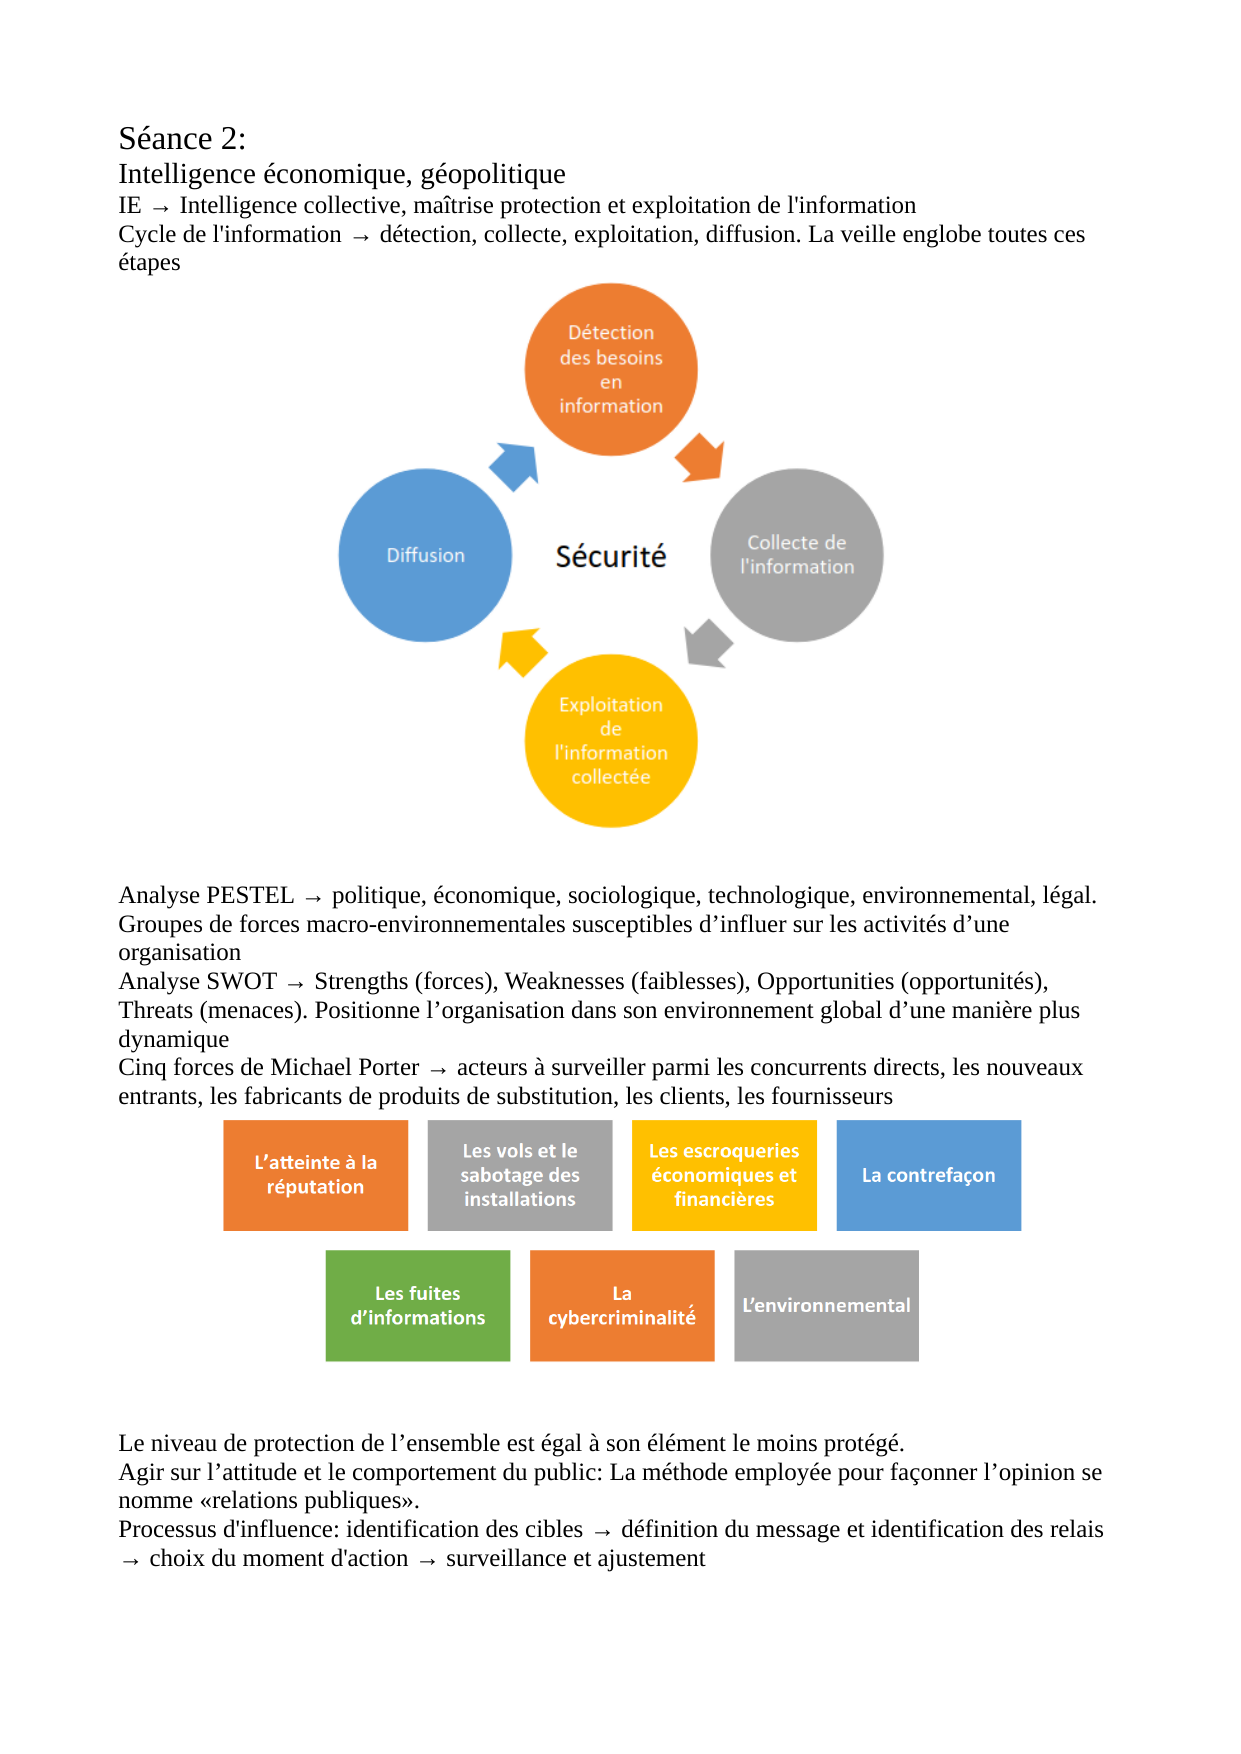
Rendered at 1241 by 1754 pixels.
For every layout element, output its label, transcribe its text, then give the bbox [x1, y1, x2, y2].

picture [210, 1110, 1030, 1371]
text Intelligence économique, géopolitique [118, 156, 1122, 190]
picture [329, 276, 912, 842]
text Le niveau de protection de l’ensemble est égal à son élément le moins protégé. [118, 1428, 1122, 1457]
text Analyse PESTEL → politique, économique, sociologique, technologique, environnemental, légal. Groupes de forces macro-environnementales susceptibles d’influer sur les activités d’une organisation [118, 880, 1122, 966]
text Agir sur l’attitude et le comportement du public: La méthode employée pour façonner l’opinion se nomme «relations publiques». [118, 1457, 1122, 1514]
text Cycle de l'information → détection, collecte, exploitation, diffusion. La veille englobe toutes ces étapes [118, 219, 1122, 276]
text Processus d'influence: identification des cibles → définition du message et identification des relais → choix du moment d'action → surveillance et ajustement [118, 1514, 1122, 1572]
text Analyse SWOT → Strengths (forces), Weaknesses (faiblesses), Opportunities (opportunités), Threats (menaces). Positionne l’organisation dans son environnement global d’une manière plus dynamique [118, 966, 1122, 1052]
text Séance 2: [118, 118, 1122, 156]
text IE → Intelligence collective, maîtrise protection et exploitation de l'information [118, 190, 1122, 219]
text Cinq forces de Michael Porter → acteurs à surveiller parmi les concurrents directs, les nouveaux entrants, les fabricants de produits de substitution, les clients, les fournisseurs [118, 1052, 1122, 1110]
